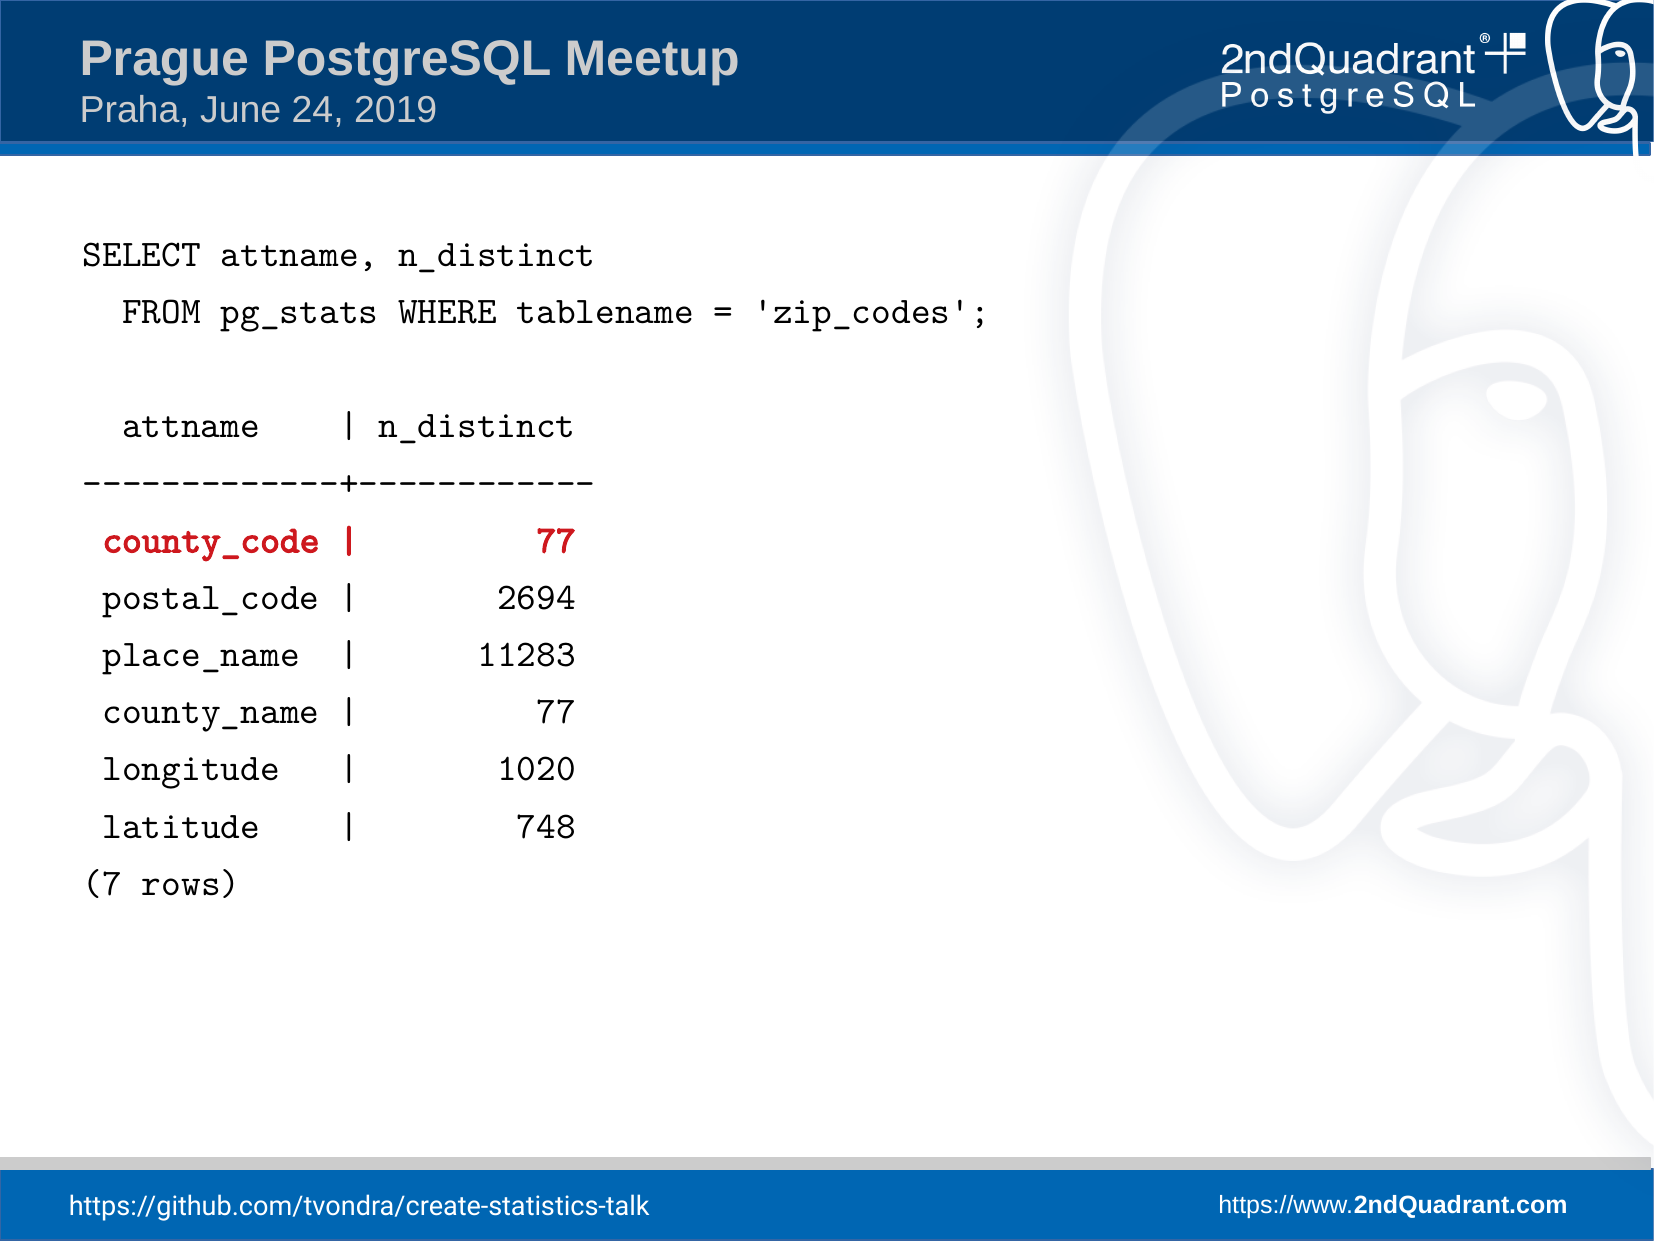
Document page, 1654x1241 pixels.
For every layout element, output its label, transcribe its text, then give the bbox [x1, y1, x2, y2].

picture [632, 0, 1654, 1241]
list SELECT attname, n_distinct FROM pg_stats WHERE tablename = 'zip_codes'; attname | n_distinct -------------+------------ county_code | 77 postal_code | 2694 place_name | 11283 county_name | 77 longitude | 1020 latitude | 748 (7 rows) [82, 220, 1571, 951]
